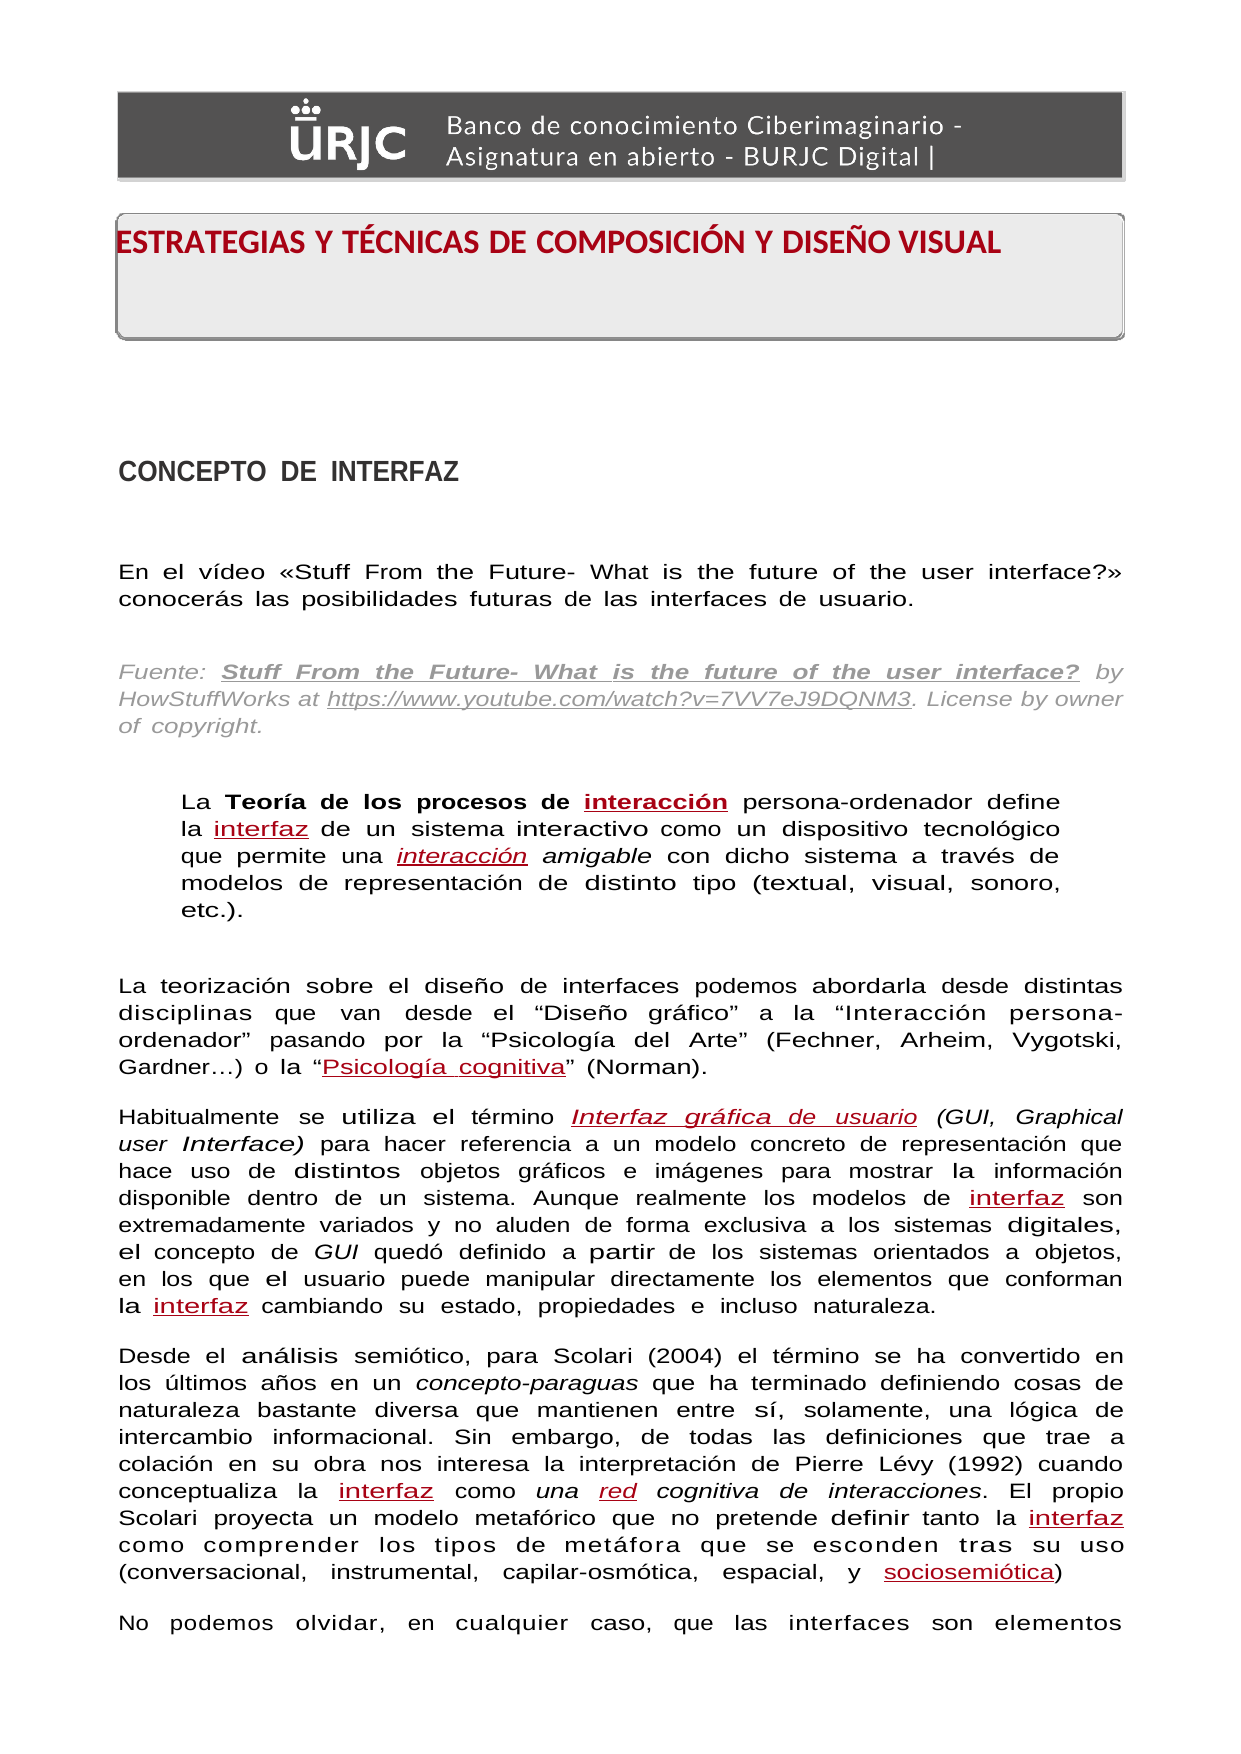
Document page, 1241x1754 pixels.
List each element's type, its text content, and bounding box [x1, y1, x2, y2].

text En el vídeo «Stuff From the Future- What is the future of the user interface?» conocerás las posibilidades futuras de las interfaces de usuario. [118, 559, 1122, 610]
text Fuente: Stuff From the Future- What is the future of the user interface? by HowStuffWorks at https://www.youtube.com/watch?v=7VV7eJ9DQNM3. License by owner of copyright. [118, 660, 1123, 738]
picture [115, 213, 1125, 341]
text Habitualmente se utiliza el término Interfaz gráfica de usuario (GUI, Graphical user Interface) para hacer referencia a un modelo concreto de representación que hace uso de distintos objetos gráficos e imágenes para mostrar la información disponible dentro de un sistema. Aunque realmente los modelos de interfaz son extremadamente variados y no aluden de forma exclusiva a los sistemas digitales, el concepto de GUI quedó definido a partir de los sistemas orientados a objetos, en los que el usuario puede manipular directamente los elementos que conforman la interfaz cambiando su estado, propiedades e incluso naturaleza. [118, 1105, 1123, 1318]
text La Teoría de los procesos de interacción persona-ordenador define la interfaz de un sistema interactivo como un dispositivo tecnológico que permite una interacción amigable con dicho sistema a través de modelos de representación de distinto tipo (textual, visual, sonoro, etc.). [181, 789, 1061, 921]
text La teorización sobre el diseño de interfaces podemos abordarla desde distintas disciplinas que van desde el “Diseño gráfico” a la “Interacción persona- ordenador” pasando por la “Psicología del Arte” (Fechner, Arheim, Vygotski, Gardner…) o la “Psicología cognitiva” (Norman). [118, 973, 1123, 1078]
text Desde el análisis semiótico, para Scolari (2004) el término se ha convertido en los últimos años en un concepto-paraguas que ha terminado definiendo cosas de naturaleza bastante diversa que mantienen entre sí, solamente, una lógica de intercambio informacional. Sin embargo, de todas las definiciones que trae a colación en su obra nos interesa la interpretación de Pierre Lévy (1992) cuando conceptualiza la interfaz como una red cognitiva de interacciones. El propio Scolari proyecta un modelo metafórico que no pretende definir tanto la interfaz como comprender los tipos de metáfora que se esconden tras su uso (conversacional, instrumental, capilar-osmótica, espacial, y sociosemiótica) [118, 1344, 1124, 1584]
picture [117, 91, 1126, 182]
text No podemos olvidar, en cualquier caso, que las interfaces son elementos [118, 1611, 1138, 1634]
subtitle CONCEPTO DE INTERFAZ [118, 453, 1138, 487]
